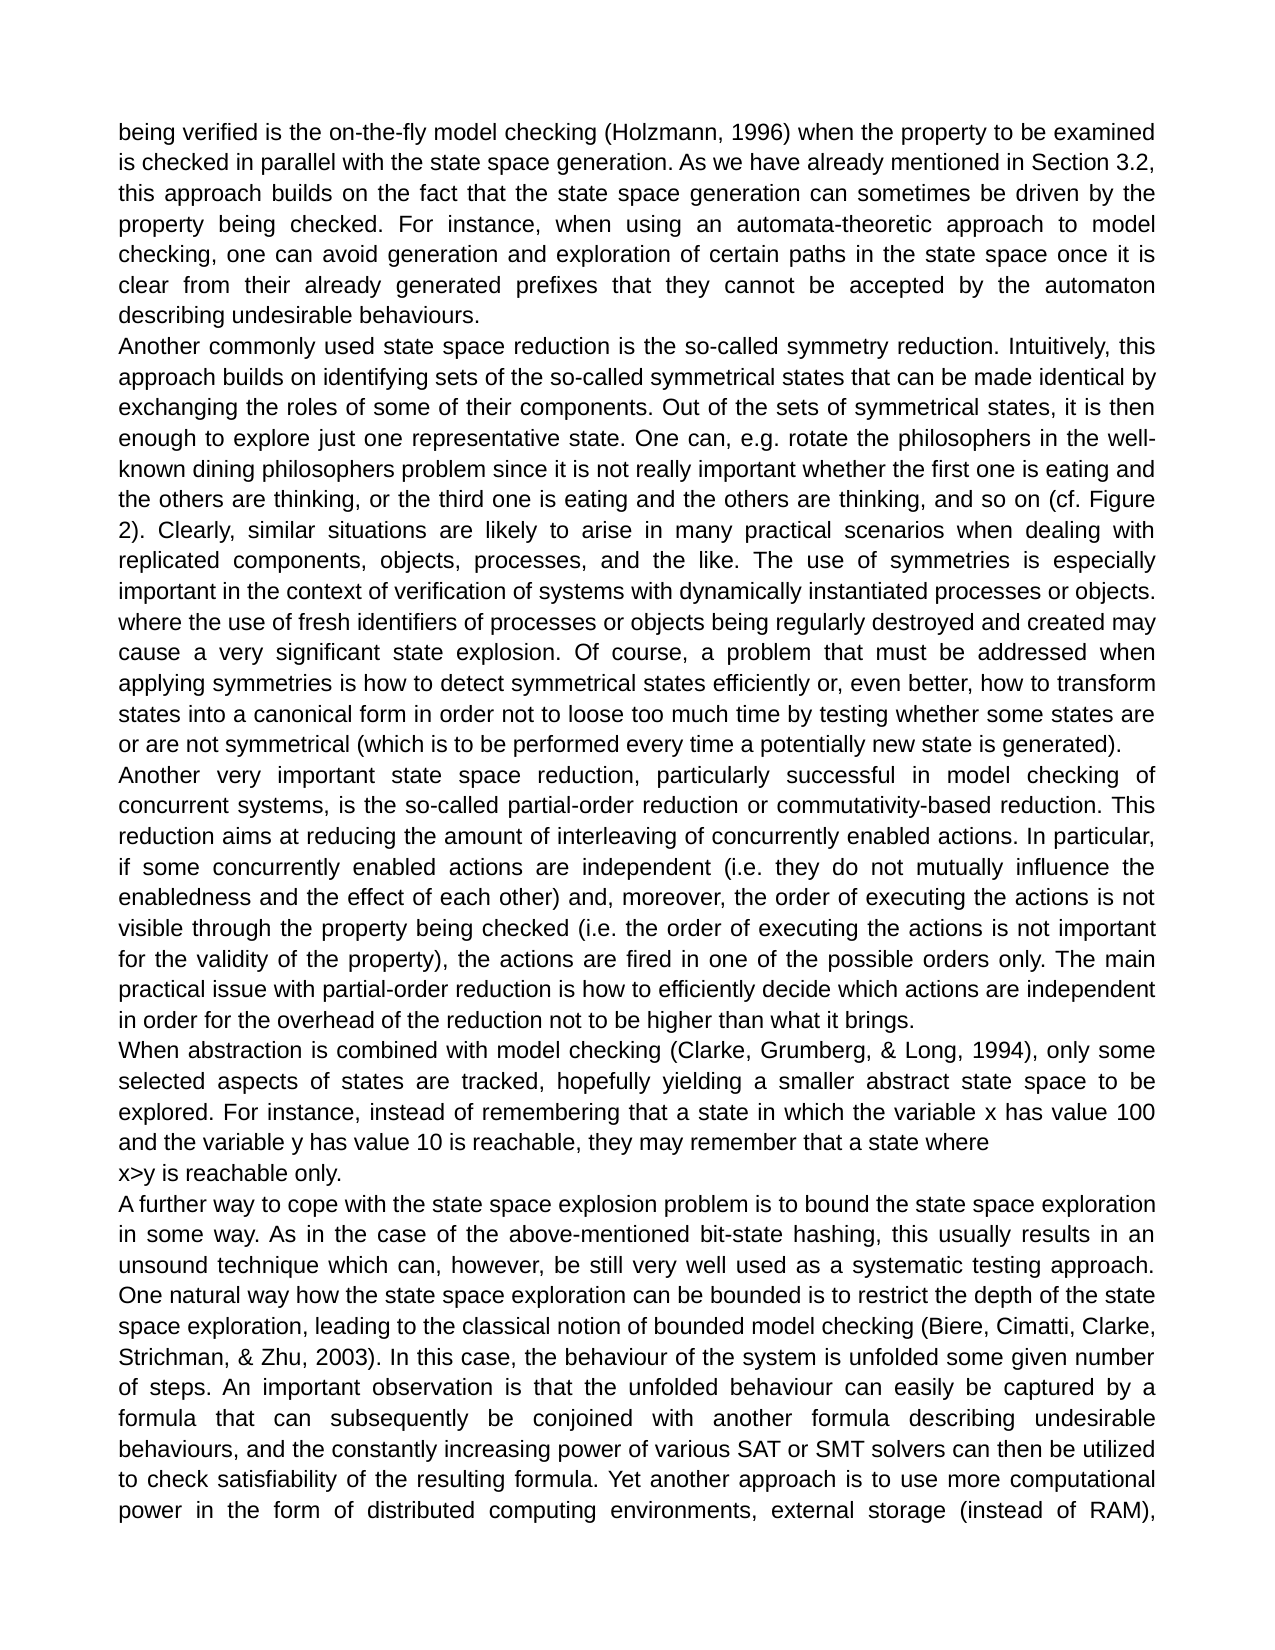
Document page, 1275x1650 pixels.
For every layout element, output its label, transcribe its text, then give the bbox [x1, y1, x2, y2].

text Another very important state space reduction, particularly successful in model checking of concurrent systems, is the so-called partial-order reduction or commutativity-based reduction. This reduction aims at reducing the amount of interleaving of concurrently enabled actions. In particular, if some concurrently enabled actions are independent (i.e. they do not mutually influence the enabledness and the effect of each other) and, moreover, the order of executing the actions is not visible through the property being checked (i.e. the order of executing the actions is not important for the validity of the property), the actions are fired in one of the possible orders only. The main practical issue with partial-order reduction is how to efficiently decide which actions are independent in order for the overhead of the reduction not to be higher than what it brings. [118, 761, 1157, 1033]
text being verified is the on-the-fly model checking (Holzmann, 1996) when the property to be examined is checked in parallel with the state space generation. As we have already mentioned in Section 3.2, this approach builds on the fact that the state space generation can sometimes be driven by the property being checked. For instance, when using an automata-theoretic approach to model checking, one can avoid generation and exploration of certain paths in the state space once it is clear from their already generated prefixes that they cannot be accepted by the automaton describing undesirable behaviours. [118, 118, 1157, 329]
text x>y is reachable only. [118, 1159, 1157, 1186]
text Another commonly used state space reduction is the so-called symmetry reduction. Intuitively, this approach builds on identifying sets of the so-called symmetrical states that can be made identical by exchanging the roles of some of their components. Out of the sets of symmetrical states, it is then enough to explore just one representative state. One can, e.g. rotate the philosophers in the well-known dining philosophers problem since it is not really important whether the first one is eating and the others are thinking, or the third one is eating and the others are thinking, and so on (cf. Figure 2). Clearly, similar situations are likely to arise in many practical scenarios when dealing with replicated components, objects, processes, and the like. The use of symmetries is especially important in the context of verification of systems with dynamically instantiated processes or objects. where the use of fresh identifiers of processes or objects being regularly destroyed and created may cause a very significant state explosion. Of course, a problem that must be addressed when applying symmetries is how to detect symmetrical states efficiently or, even better, how to transform states into a canonical form in order not to loose too much time by testing whether some states are or are not symmetrical (which is to be performed every time a potentially new state is generated). [118, 332, 1157, 757]
text A further way to cope with the state space explosion problem is to bound the state space exploration in some way. As in the case of the above-mentioned bit-state hashing, this usually results in an unsound technique which can, however, be still very well used as a systematic testing approach. One natural way how the state space exploration can be bounded is to restrict the depth of the state space exploration, leading to the classical notion of bounded model checking (Biere, Cimatti, Clarke, Strichman, & Zhu, 2003). In this case, the behaviour of the system is unfolded some given number of steps. An important observation is that the unfolded behaviour can easily be captured by a formula that can subsequently be conjoined with another formula describing undesirable behaviours, and the constantly increasing power of various SAT or SMT solvers can then be utilized to check satisfiability of the resulting formula. Yet another approach is to use more computational power in the form of distributed computing environments, external storage (instead of RAM), [118, 1190, 1157, 1523]
text When abstraction is combined with model checking (Clarke, Grumberg, & Long, 1994), only some selected aspects of states are tracked, hopefully yielding a smaller abstract state space to be explored. For instance, instead of remembering that a state in which the variable x has value 100 and the variable y has value 10 is reachable, they may remember that a state where [118, 1037, 1157, 1156]
